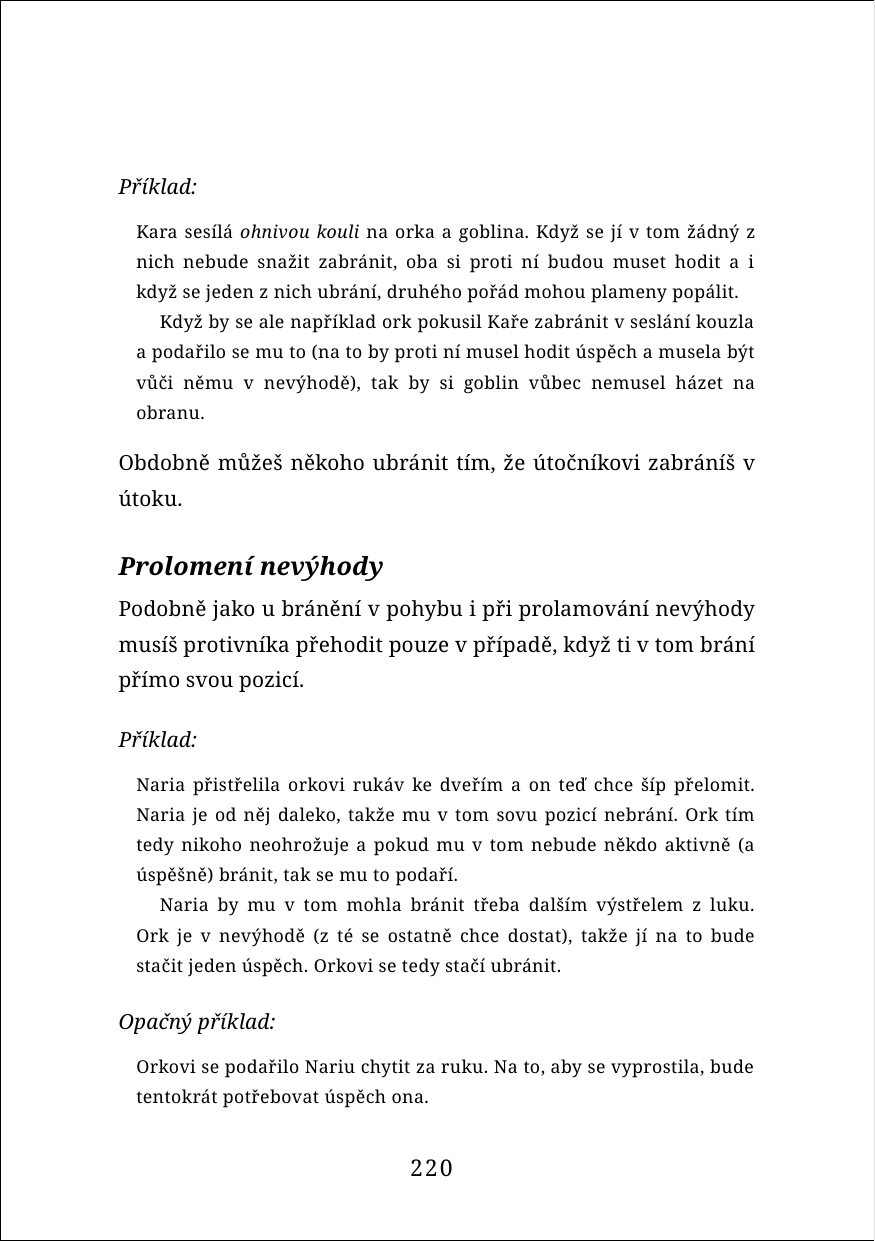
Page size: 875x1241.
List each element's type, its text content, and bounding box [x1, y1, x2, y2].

text Orkovi se podařilo Nariu chytit za ruku. Na to, aby se vyprostila, bude tentokrát potřebovat úspěch ona. [136, 1054, 756, 1109]
text Kara sesílá ohnivou kouli na orka a goblina. Když se jí v tom žádný z nich nebude snažit zabránit, oba si proti ní budou muset hodit a i když se jeden z nich ubrání, druhého pořád mohou plameny popálit. Když by se ale například ork pokusil Kaře zabránit v seslání kouzla a podařilo se mu to (na to by proti ní musel hodit úspěch a musela být vůči němu v nevýhodě), tak by si goblin vůbec nemusel házet na obranu. [136, 219, 756, 424]
text Opačný příklad: [118, 1007, 756, 1036]
text Podobně jako u bránění v pohybu i při prolamování nevýhody musíš protivníka přehodit pouze v případě, když ti v tom brání přímo svou pozicí. [118, 594, 756, 694]
text Příklad: [118, 172, 756, 200]
subtitle Prolomení nevýhody [118, 549, 756, 583]
text Příklad: [118, 725, 756, 753]
text Obdobně můžeš někoho ubránit tím, že útočníkovi zabráníš v útoku. [118, 448, 756, 512]
text Naria přistřelila orkovi rukáv ke dveřím a on teď chce šíp přelomit. Naria je od něj daleko, takže mu v tom sovu pozicí nebrání. Ork tím tedy nikoho neohrožuje a pokud mu v tom nebude někdo aktivně (a úspěšně) bránit, tak se mu to podaří. Naria by mu v tom mohla bránit třeba dalším výstřelem z luku. Ork je v nevýhodě (z té se ostatně chce dostat), takže jí na to bude stačit jeden úspěch. Orkovi se tedy stačí ubránit. [136, 772, 756, 977]
